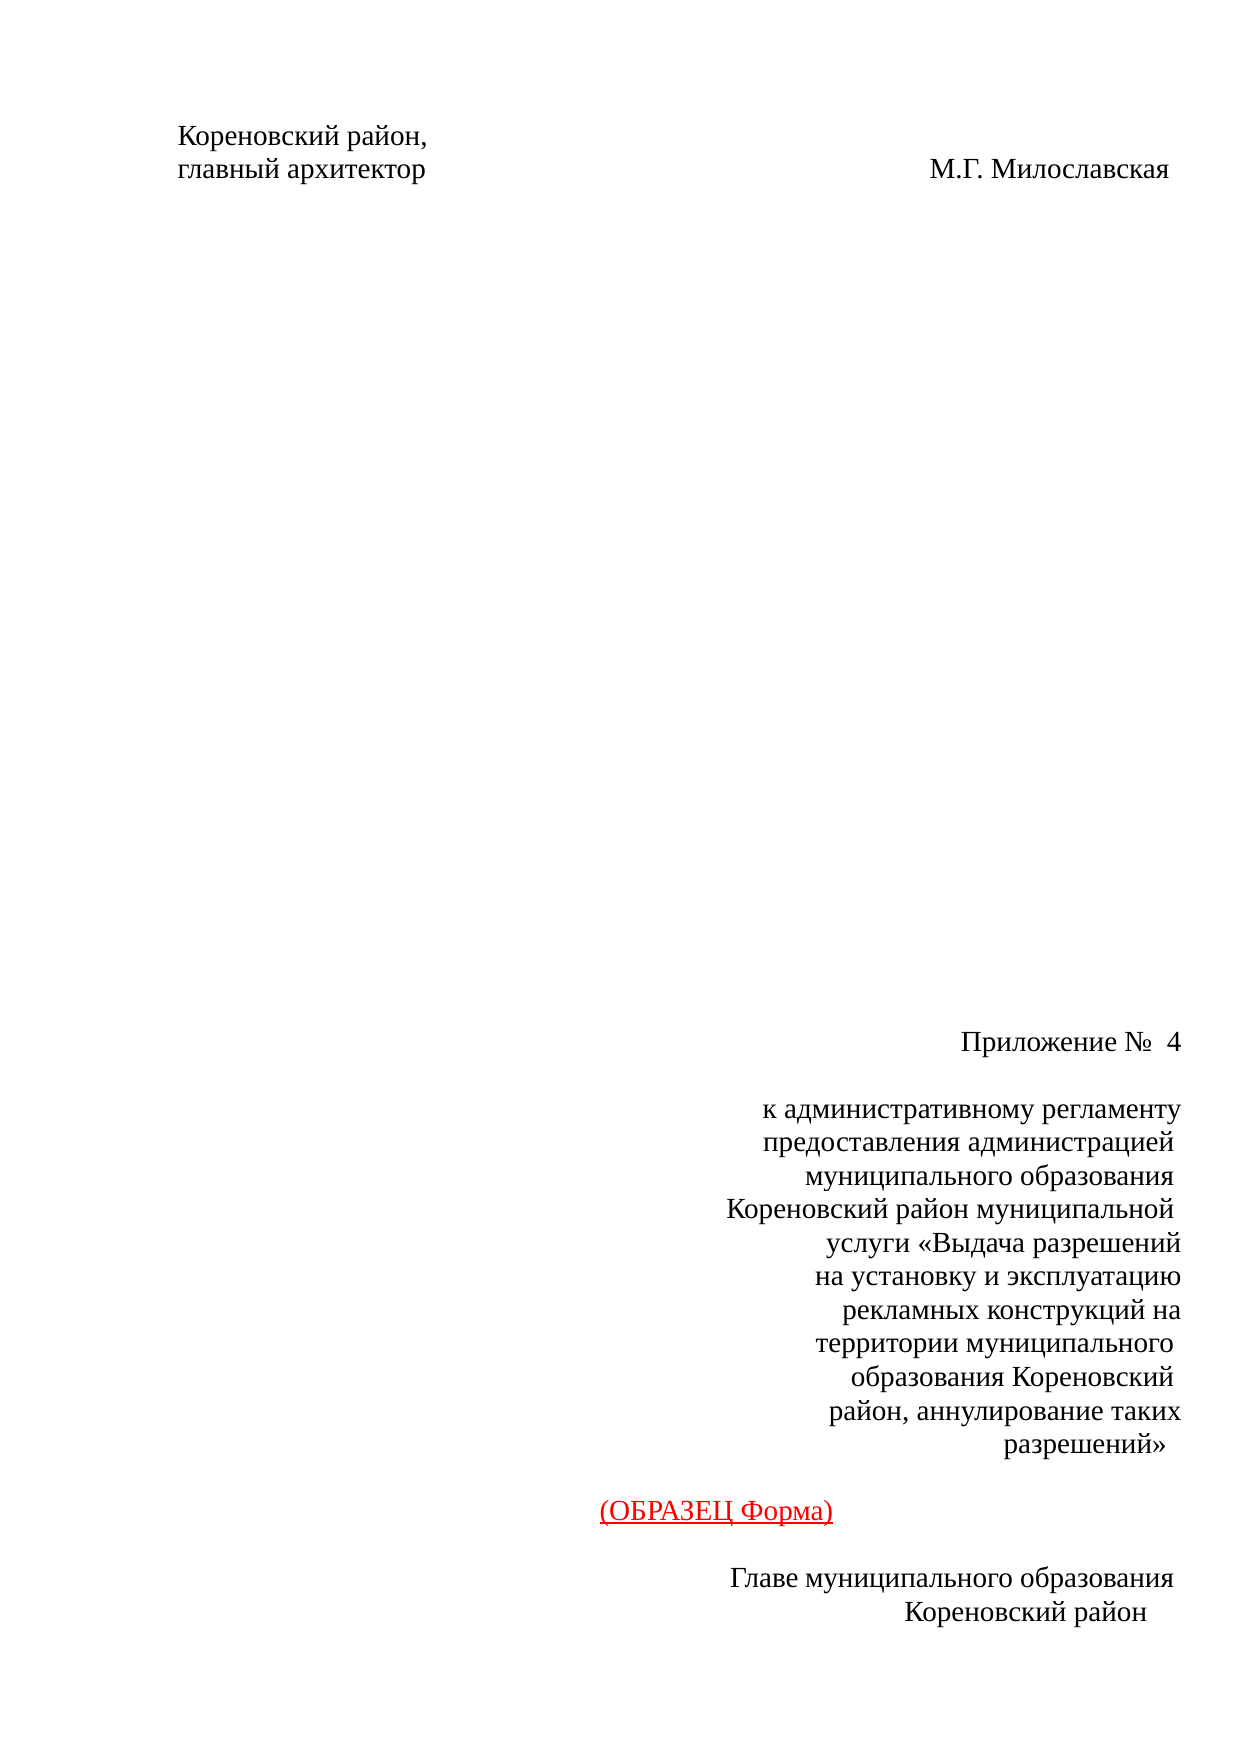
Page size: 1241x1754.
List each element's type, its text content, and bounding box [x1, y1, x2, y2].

text Главе муниципального образования [177, 1560, 1181, 1594]
text на установку и эксплуатацию [177, 1258, 1181, 1292]
text к административному регламенту [177, 1091, 1181, 1124]
text главный архитектор М.Г. Милославская [177, 152, 1181, 185]
text предоставления администрацией [177, 1124, 1181, 1158]
text район, аннулирование таких [177, 1393, 1181, 1426]
text рекламных конструкций на [177, 1292, 1181, 1326]
text услуги «Выдача разрешений [177, 1225, 1181, 1258]
text территории муниципального [177, 1326, 1181, 1359]
text образования Кореновский [177, 1359, 1181, 1393]
text Кореновский район муниципальной [177, 1191, 1181, 1225]
text муниципального образования [177, 1158, 1181, 1191]
text (ОБРАЗЕЦ Форма) [177, 1493, 1181, 1527]
text Кореновский район [591, 1594, 1181, 1627]
text Приложение № 4 [177, 1024, 1181, 1057]
text Кореновский район, [177, 118, 1181, 152]
text разрешений» [177, 1426, 1181, 1460]
